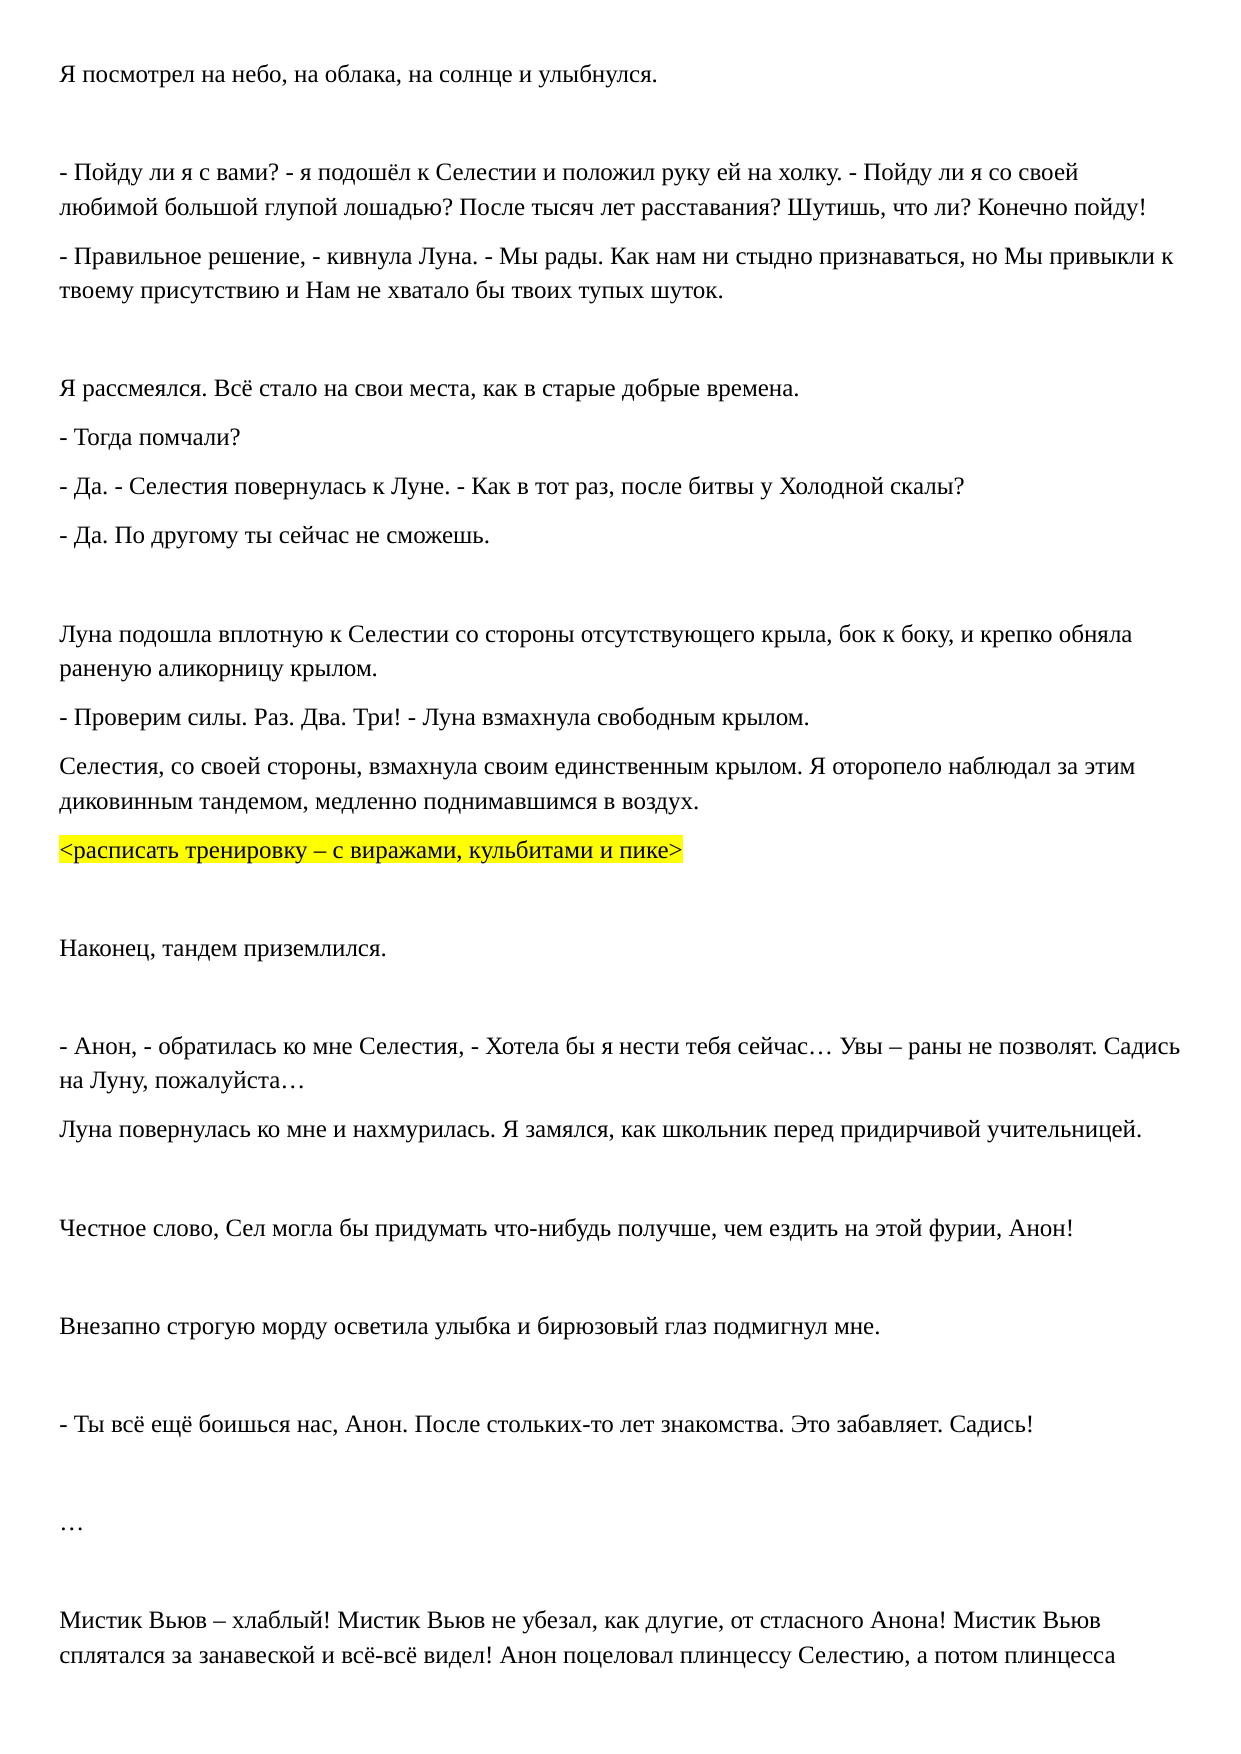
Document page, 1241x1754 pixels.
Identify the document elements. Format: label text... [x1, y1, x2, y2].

text Я посмотрел на небо, на облака, на солнце и улыбнулся. [59, 59, 1181, 88]
text - Да. - Селестия повернулась к Луне. - Как в тот раз, после битвы у Холодной скалы? [59, 471, 1181, 500]
text - Ты всё ещё боишься нас, Анон. После стольких-то лет знакомства. Это забавляет. Садись! [59, 1409, 1181, 1438]
text - Тогда помчали? [59, 422, 1181, 451]
text <расписать тренировку – с виражами, кульбитами и пике> [59, 835, 1181, 863]
text Селестия, со своей стороны, взмахнула своим единственным крылом. Я оторопело наблюдал за этим диковинным тандемом, медленно поднимавшимся в воздух. [59, 751, 1181, 814]
text Наконец, тандем приземлился. [59, 933, 1181, 962]
text Мистик Вьюв – хлаблый! Мистик Вьюв не убезал, как длугие, от стласного Анона! Мистик Вьюв сплятался за занавеской и всё-всё видел! Анон поцеловал плинцессу Селестию, а потом плинцесса [59, 1605, 1181, 1668]
text - Анон, - обратилась ко мне Селестия, - Хотела бы я нести тебя сейчас… Увы – раны не позволят. Садись на Луну, пожалуйста… [59, 1031, 1181, 1094]
text … [59, 1507, 1181, 1536]
text - Проверим силы. Раз. Два. Три! - Луна взмахнула свободным крылом. [59, 702, 1181, 731]
text - Да. По другому ты сейчас не сможешь. [59, 521, 1181, 549]
text Луна подошла вплотную к Селестии со стороны отсутствующего крыла, бок к боку, и крепко обняла раненую аликорницу крылом. [59, 619, 1181, 682]
text Луна повернулась ко мне и нахмурилась. Я замялся, как школьник перед придирчивой учительницей. [59, 1114, 1181, 1143]
text Честное слово, Сел могла бы придумать что-нибудь получше, чем ездить на этой фурии, Анон! [59, 1213, 1181, 1241]
text Я рассмеялся. Всё стало на свои места, как в старые добрые времена. [59, 373, 1181, 402]
text - Правильное решение, - кивнула Луна. - Мы рады. Как нам ни стыдно признаваться, но Мы привыкли к твоему присутствию и Нам не хватало бы твоих тупых шуток. [59, 241, 1181, 304]
text - Пойду ли я с вами? - я подошёл к Селестии и положил руку ей на холку. - Пойду ли я со своей любимой большой глупой лошадью? После тысяч лет расставания? Шутишь, что ли? Конечно пойду! [59, 157, 1181, 220]
text Внезапно строгую морду осветила улыбка и бирюзовый глаз подмигнул мне. [59, 1311, 1181, 1339]
